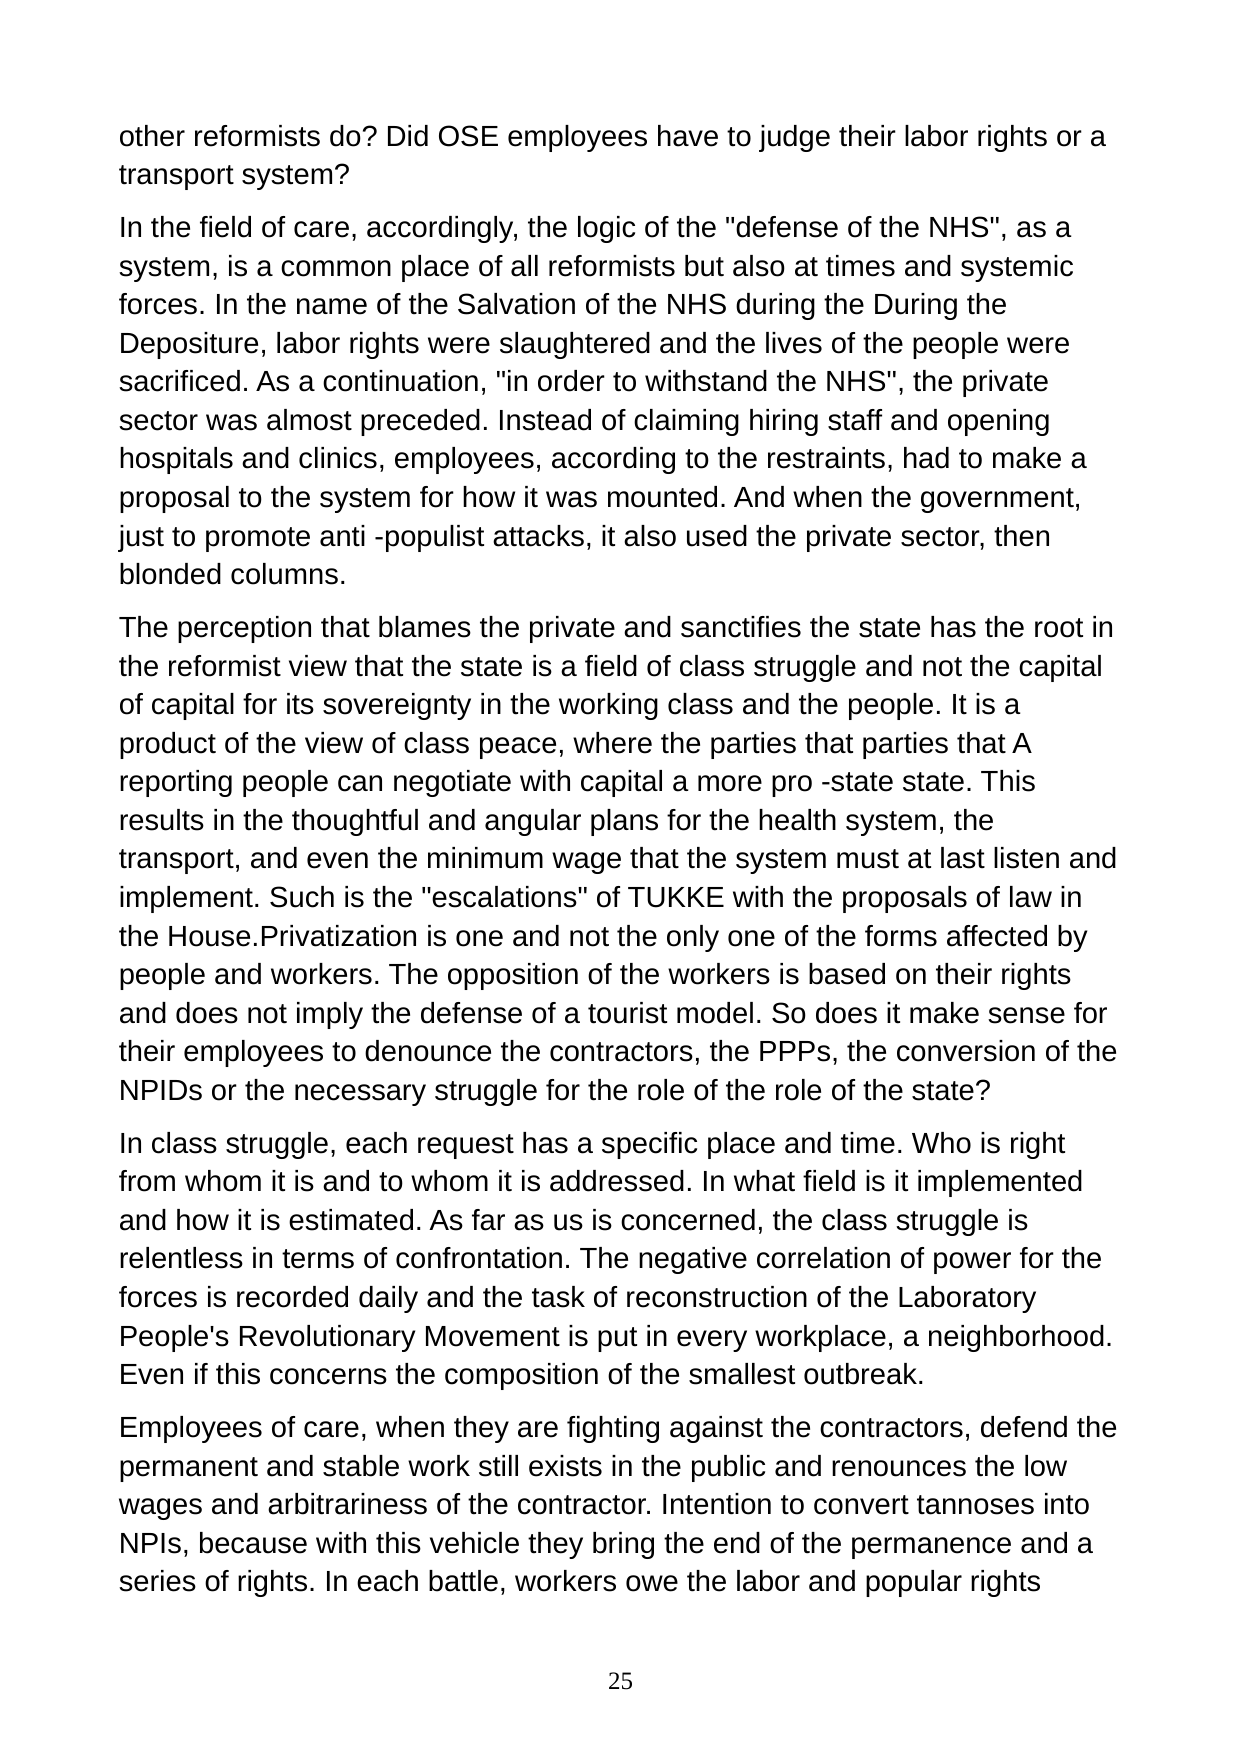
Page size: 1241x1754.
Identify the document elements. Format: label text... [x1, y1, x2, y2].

text Employees of care, when they are fighting against the contractors, defend the permanent and stable work still exists in the public and renounces the low wages and arbitrariness of the contractor. Intention to convert tannoses into NPIs, because with this vehicle they bring the end of the permanence and a series of rights. In each battle, workers owe the labor and popular rights [118, 1410, 1122, 1598]
text other reformists do? Did OSE employees have to judge their labor rights or a transport system? [118, 118, 1122, 191]
text The perception that blames the private and sanctifies the state has the root in the reformist view that the state is a field of class struggle and not the capital of capital for its sovereignty in the working class and the people. It is a product of the view of class peace, where the parties that parties that A reporting people can negotiate with capital a more pro -state state. This results in the thoughtful and angular plans for the health system, the transport, and even the minimum wage that the system must at last listen and implement. Such is the "escalations" of TUKKE with the proposals of law in the House.Privatization is one and not the only one of the forms affected by people and workers. The opposition of the workers is based on their rights and does not imply the defense of a tourist model. So does it make sense for their employees to denounce the contractors, the PPPs, the conversion of the NPIDs or the necessary struggle for the role of the role of the state? [118, 610, 1122, 1106]
text In the field of care, accordingly, the logic of the "defense of the NHS", as a system, is a common place of all reformists but also at times and systemic forces. In the name of the Salvation of the NHS during the During the Depositure, labor rights were slaughtered and the lives of the people were sacrificed. As a continuation, "in order to withstand the NHS", the private sector was almost preceded. Instead of claiming hiring staff and opening hospitals and clinics, employees, according to the restraints, had to make a proposal to the system for how it was mounted. And when the government, just to promote anti -populist attacks, it also used the private sector, then blonded columns. [118, 210, 1122, 591]
text In class struggle, each request has a specific place and time. Who is right from whom it is and to whom it is addressed. In what field is it implemented and how it is estimated. As far as us is concerned, the class struggle is relentless in terms of confrontation. The negative correlation of power for the forces is recorded daily and the task of reconstruction of the Laboratory People's Revolutionary Movement is put in every workplace, a neighborhood. Even if this concerns the composition of the smallest outbreak. [118, 1126, 1122, 1391]
